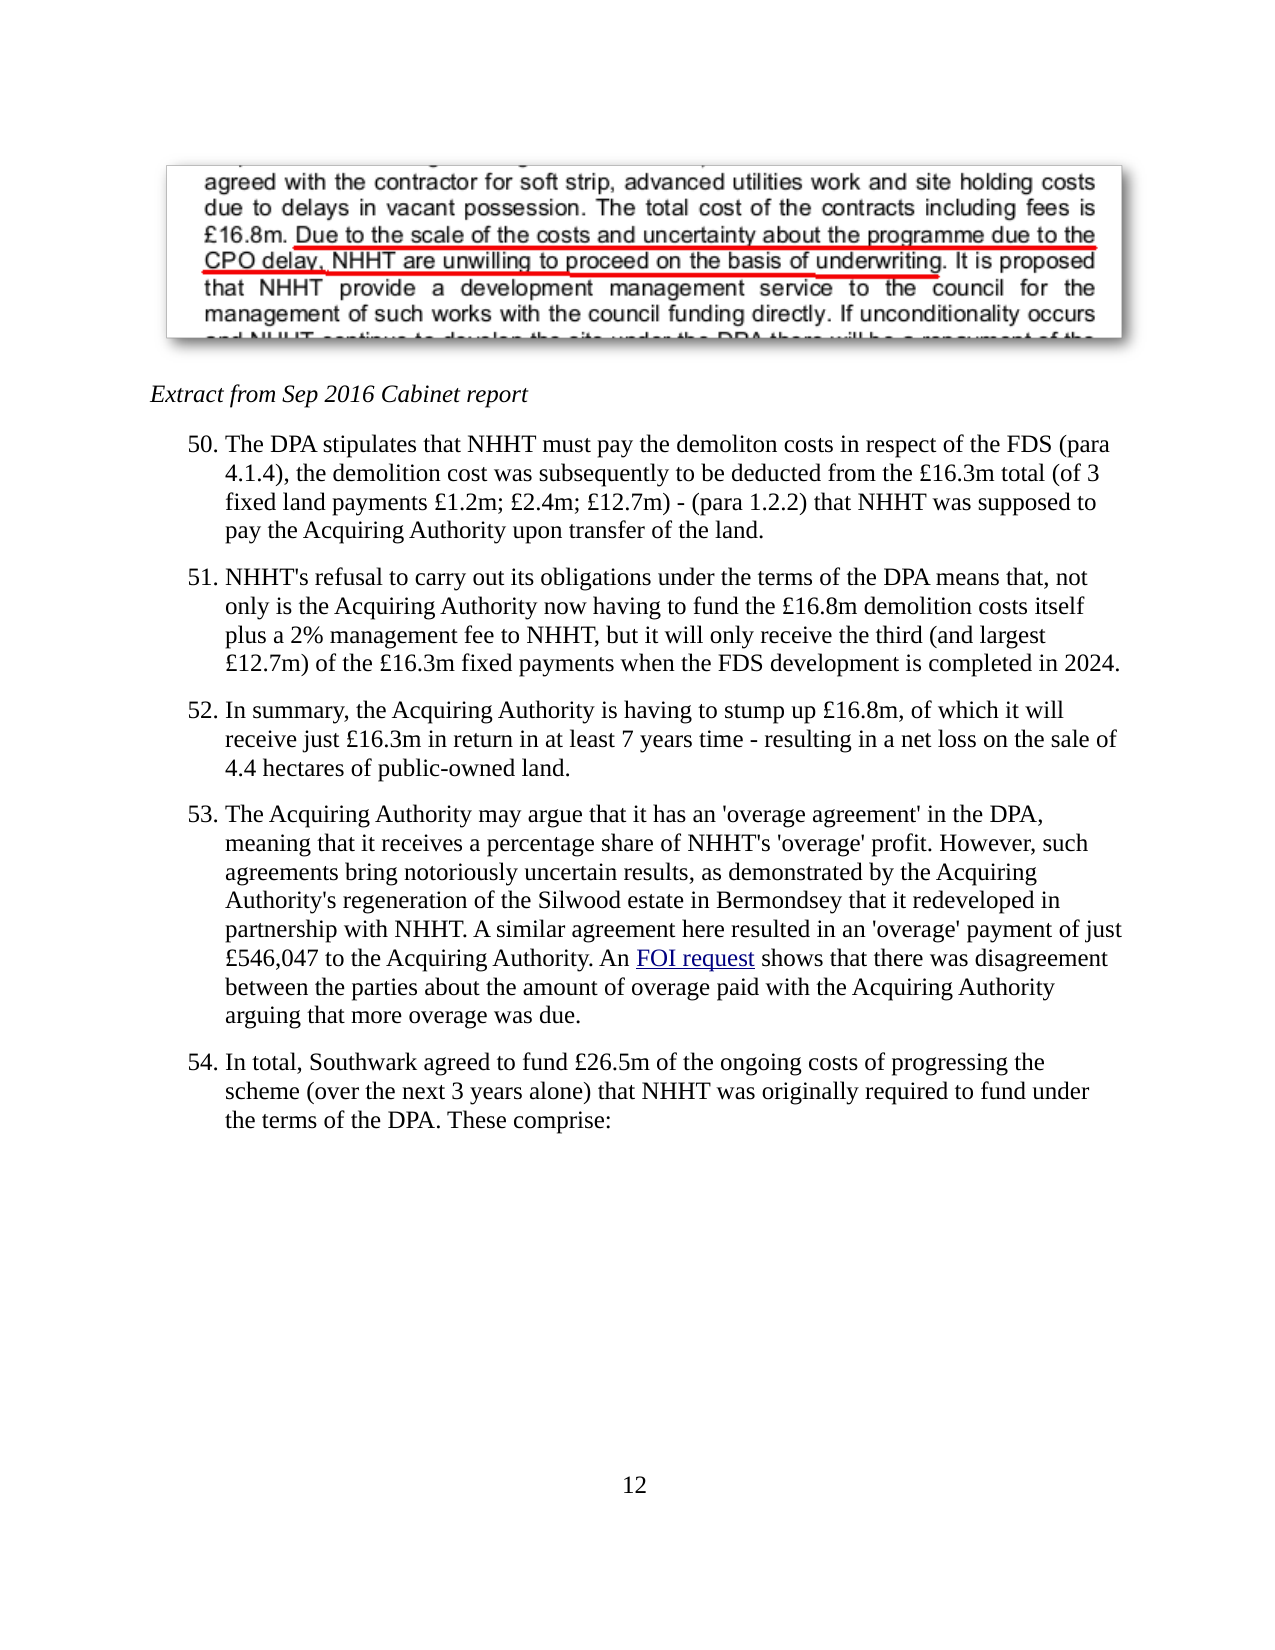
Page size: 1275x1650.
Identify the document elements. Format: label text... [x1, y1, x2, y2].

list In total, Southwark agreed to fund £26.5m of the ongoing costs of progressing the scheme (over the next 3 years alone) that NHHT was originally required to fund under the terms of the DPA. These comprise: [187, 1047, 1125, 1133]
list The Acquiring Authority may argue that it has an 'overage agreement' in the DPA, meaning that it receives a percentage share of NHHT's 'overage' profit. However, such agreements bring notoriously uncertain results, as demonstrated by the Acquiring Authority's regeneration of the Silwood estate in Bermondsey that it redeveloped in partnership with NHHT. A similar agreement here resulted in an 'overage' payment of just £546,047 to the Acquiring Authority. An FOI request shows that there was disagreement between the parties about the amount of overage paid with the Acquiring Authority arguing that more overage was due. [187, 799, 1125, 1029]
picture [150, 150, 1150, 367]
list NHHT's refusal to carry out its obligations under the terms of the DPA means that, not only is the Acquiring Authority now having to fund the £16.8m demolition costs itself plus a 2% management fee to NHHT, but it will only receive the third (and largest £12.7m) of the £16.3m fixed payments when the FDS development is completed in 2024. [187, 562, 1125, 677]
list The DPA stipulates that NHHT must pay the demoliton costs in respect of the FDS (para 4.1.4), the demolition cost was subsequently to be deducted from the £16.3m total (of 3 fixed land payments £1.2m; £2.4m; £12.7m) - (para 1.2.2) that NHHT was supposed to pay the Acquiring Authority upon transfer of the land. [187, 429, 1125, 544]
text Extract from Sep 2016 Cabinet report [150, 379, 1125, 408]
list In summary, the Acquiring Authority is having to stump up £16.8m, of which it will receive just £16.3m in return in at least 7 years time - resulting in a net loss on the sale of 4.4 hectares of public-owned land. [187, 695, 1125, 781]
